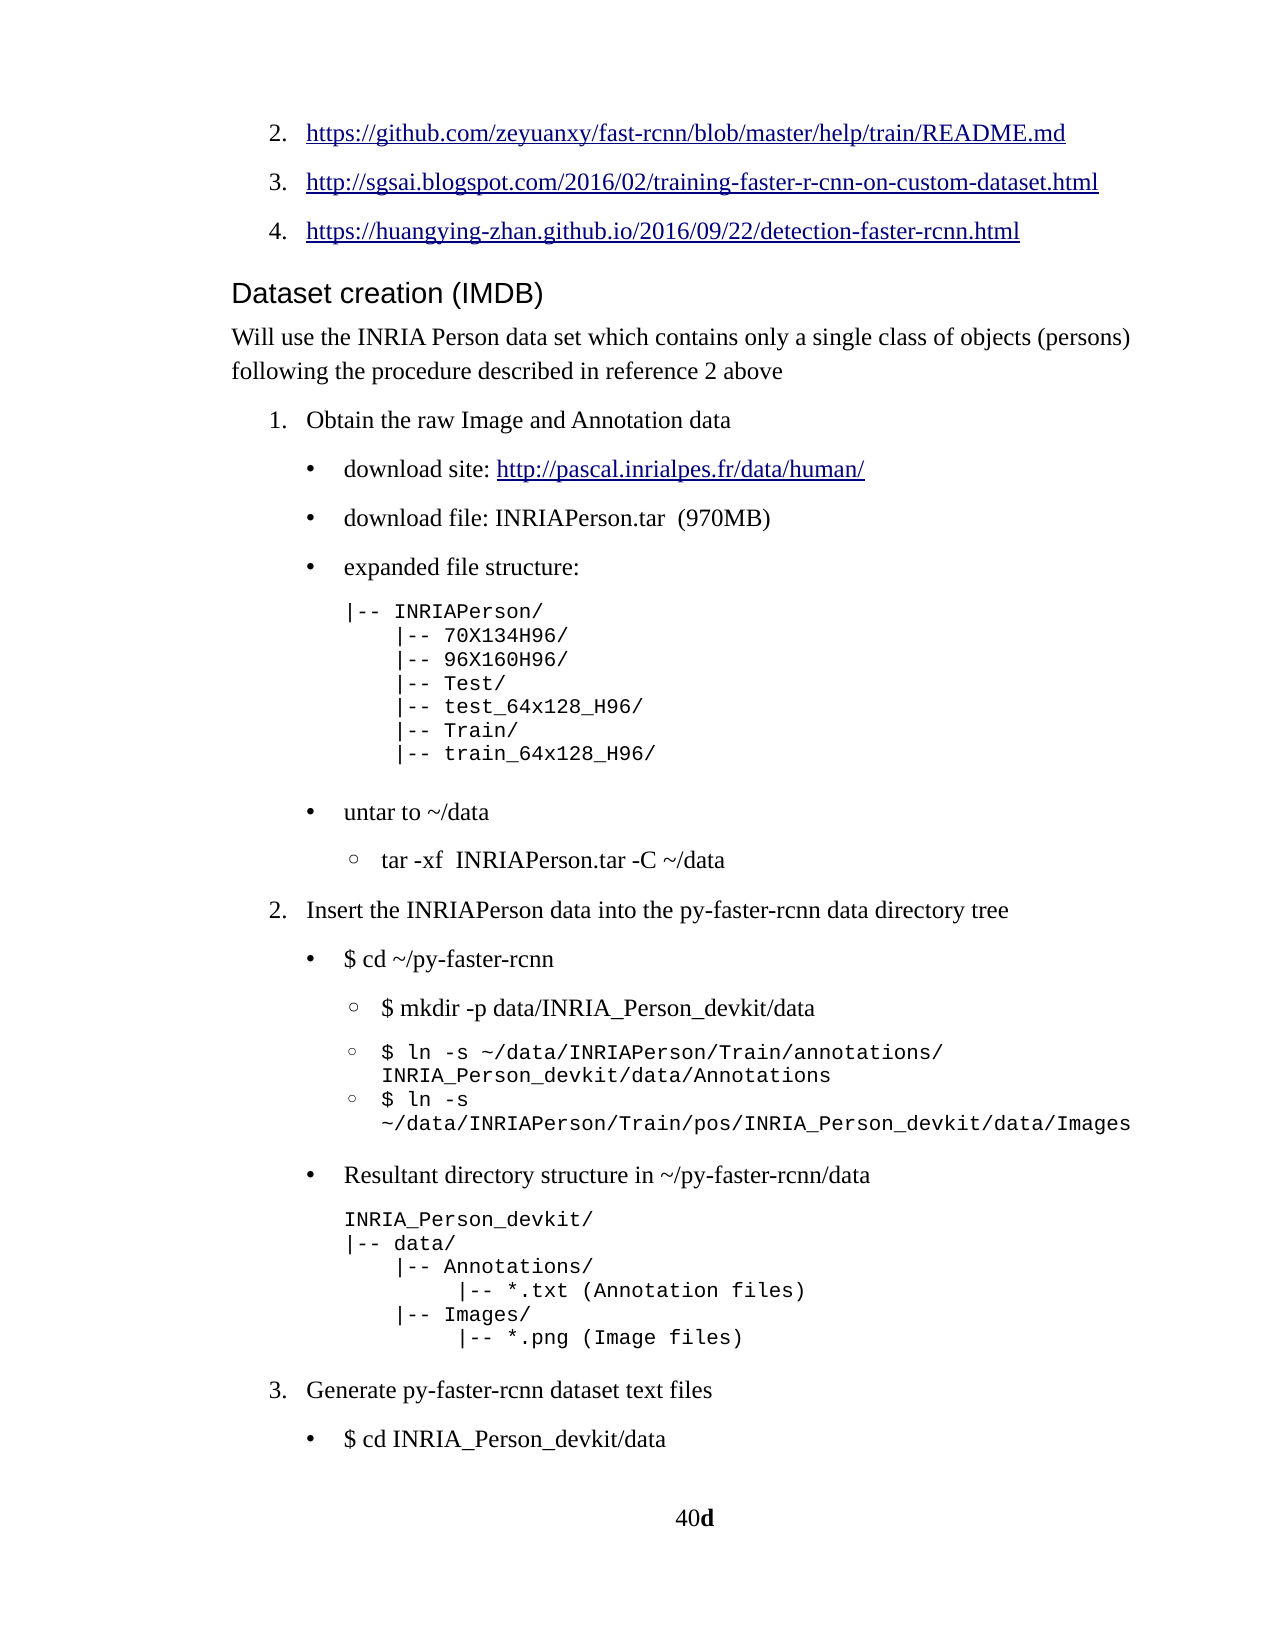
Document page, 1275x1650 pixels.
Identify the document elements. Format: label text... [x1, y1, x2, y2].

list $ ln -s ~/data/INRIAPerson/Train/annotations/ INRIA_Person_devkit/data/Annotations [344, 1042, 1158, 1089]
list INRIA_Person_devkit/ [306, 1209, 1158, 1233]
list untar to ~/data [306, 797, 1158, 825]
list Generate py-faster-rcnn dataset text files [269, 1375, 1158, 1403]
text |-- 96X160H96/ [344, 649, 1158, 672]
list download file: INRIAPerson.tar (970MB) [306, 503, 1158, 532]
list download site: http://pascal.inrialpes.fr/data/human/ [306, 454, 1158, 483]
list tar -xf INRIAPerson.tar -C ~/data [344, 846, 1158, 874]
list Insert the INRIAPerson data into the py-faster-rcnn data directory tree [269, 895, 1158, 923]
text |-- Images/ [344, 1304, 1158, 1327]
text |-- Test/ [344, 672, 1158, 696]
list |-- INRIAPerson/ [306, 602, 1158, 625]
list https://github.com/zeyuanxy/fast-rcnn/blob/master/help/train/README.md [269, 118, 1158, 147]
text |-- Annotations/ [344, 1256, 1158, 1280]
text |-- test_64x128_H96/ [344, 696, 1158, 720]
text |-- train_64x128_H96/ [344, 743, 1158, 767]
list http://sgsai.blogspot.com/2016/02/training-faster-r-cnn-on-custom-dataset.html [269, 167, 1158, 196]
text |-- data/ [344, 1233, 1158, 1256]
text Will use the INRIA Person data set which contains only a single class of objects (persons) following the procedure described in reference 2 above [231, 322, 1158, 385]
list $ cd ~/py-faster-rcnn [306, 944, 1158, 972]
list $ mkdir -p data/INRIA_Person_devkit/data [344, 993, 1158, 1022]
list Resultant directory structure in ~/py-faster-rcnn/data [306, 1160, 1158, 1189]
text |-- *.png (Image files) [344, 1327, 1158, 1351]
list expanded file structure: [306, 552, 1158, 581]
list $ cd INRIA_Person_devkit/data [306, 1424, 1158, 1452]
text |-- *.txt (Annotation files) [344, 1280, 1158, 1304]
list Obtain the raw Image and Annotation data [269, 405, 1158, 434]
subtitle Dataset creation (IMDB) [231, 276, 1158, 309]
text |-- Train/ [344, 720, 1158, 743]
list $ ln -s ~/data/INRIAPerson/Train/pos/INRIA_Person_devkit/data/Images [344, 1089, 1158, 1136]
list https://huangying-zhan.github.io/2016/09/22/detection-faster-rcnn.html [269, 216, 1158, 245]
text |-- 70X134H96/ [344, 625, 1158, 649]
